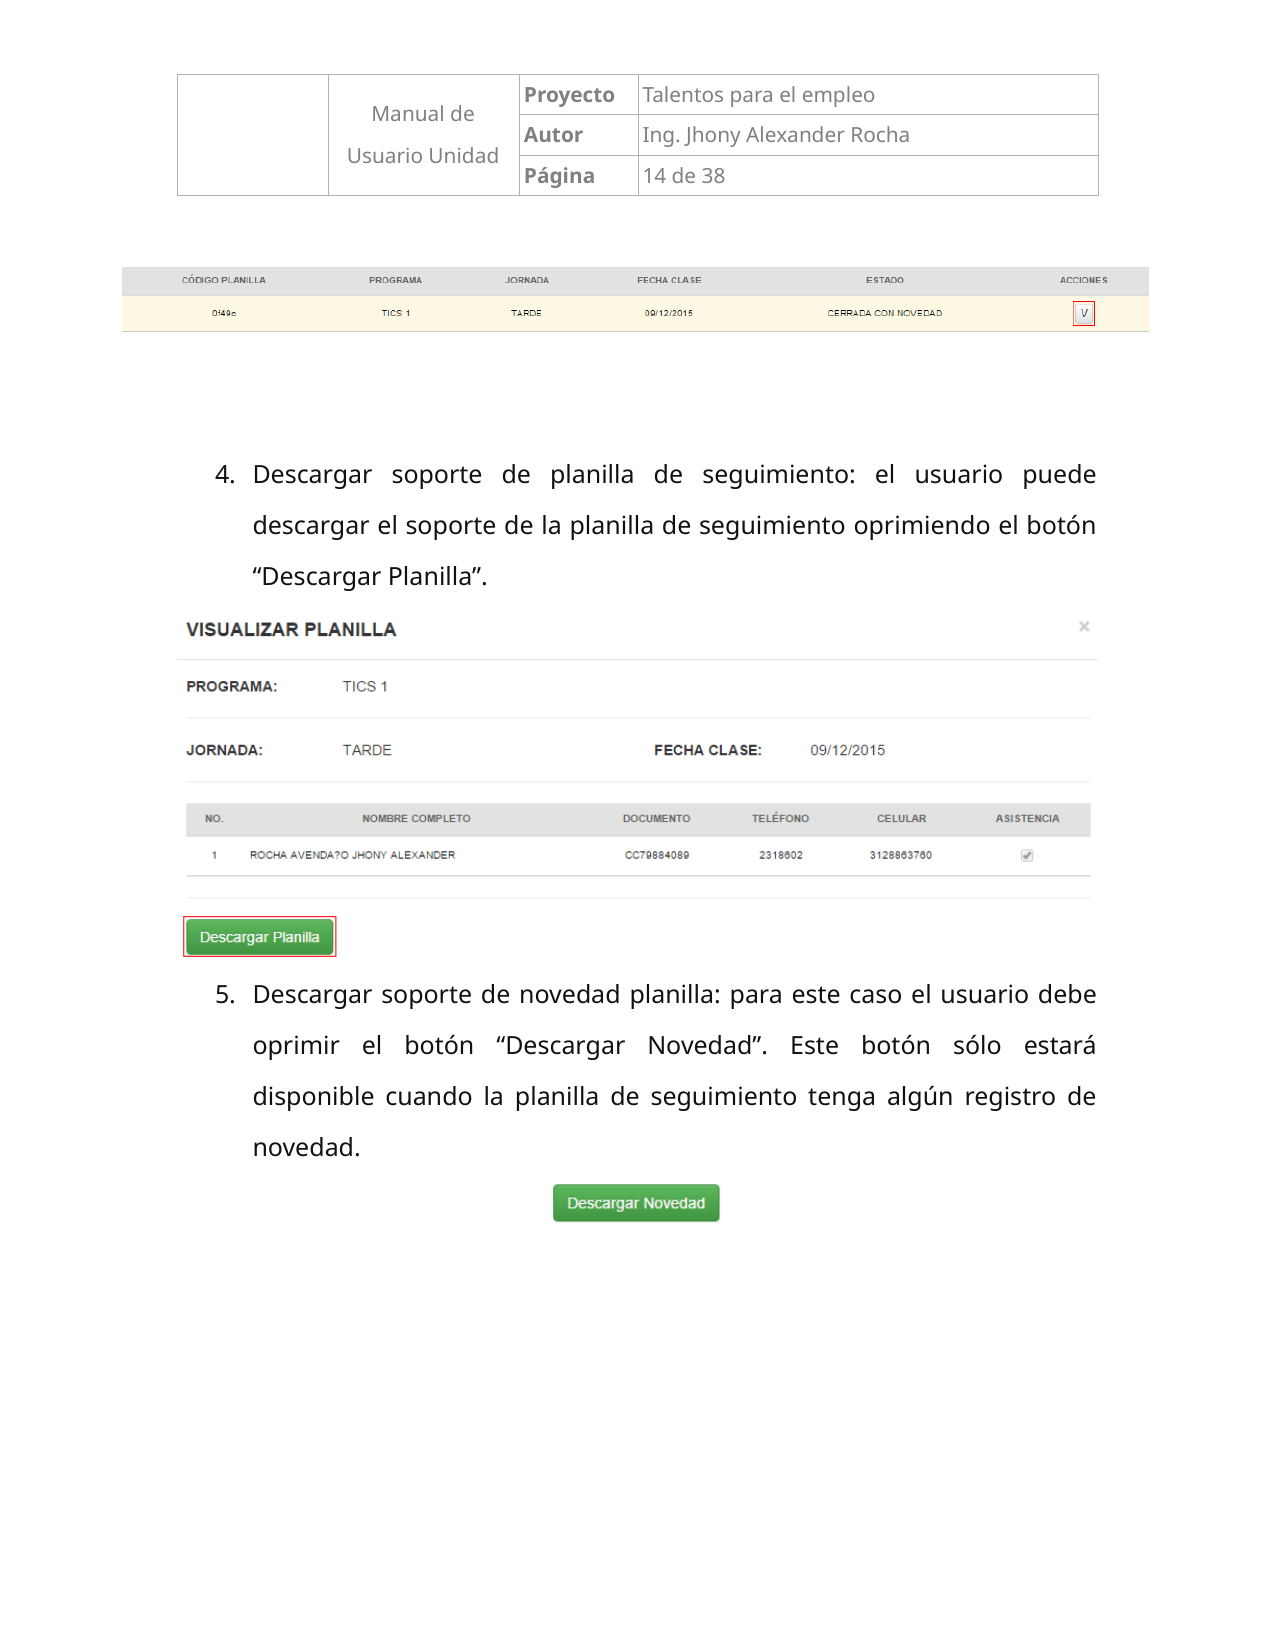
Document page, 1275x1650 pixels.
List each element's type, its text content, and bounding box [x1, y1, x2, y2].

picture [550, 1180, 725, 1226]
picture [177, 609, 1098, 960]
picture [120, 262, 1155, 338]
list Descargar soporte de planilla de seguimiento: el usuario puede descargar el soporte de la planilla de seguimiento oprimiendo el botón “Descargar Planilla”. [215, 456, 1098, 593]
list Descargar soporte de novedad planilla: para este caso el usuario debe oprimir el botón “Descargar Novedad”. Este botón sólo estará disponible cuando la planilla de seguimiento tenga algún registro de novedad. [215, 960, 1098, 1164]
